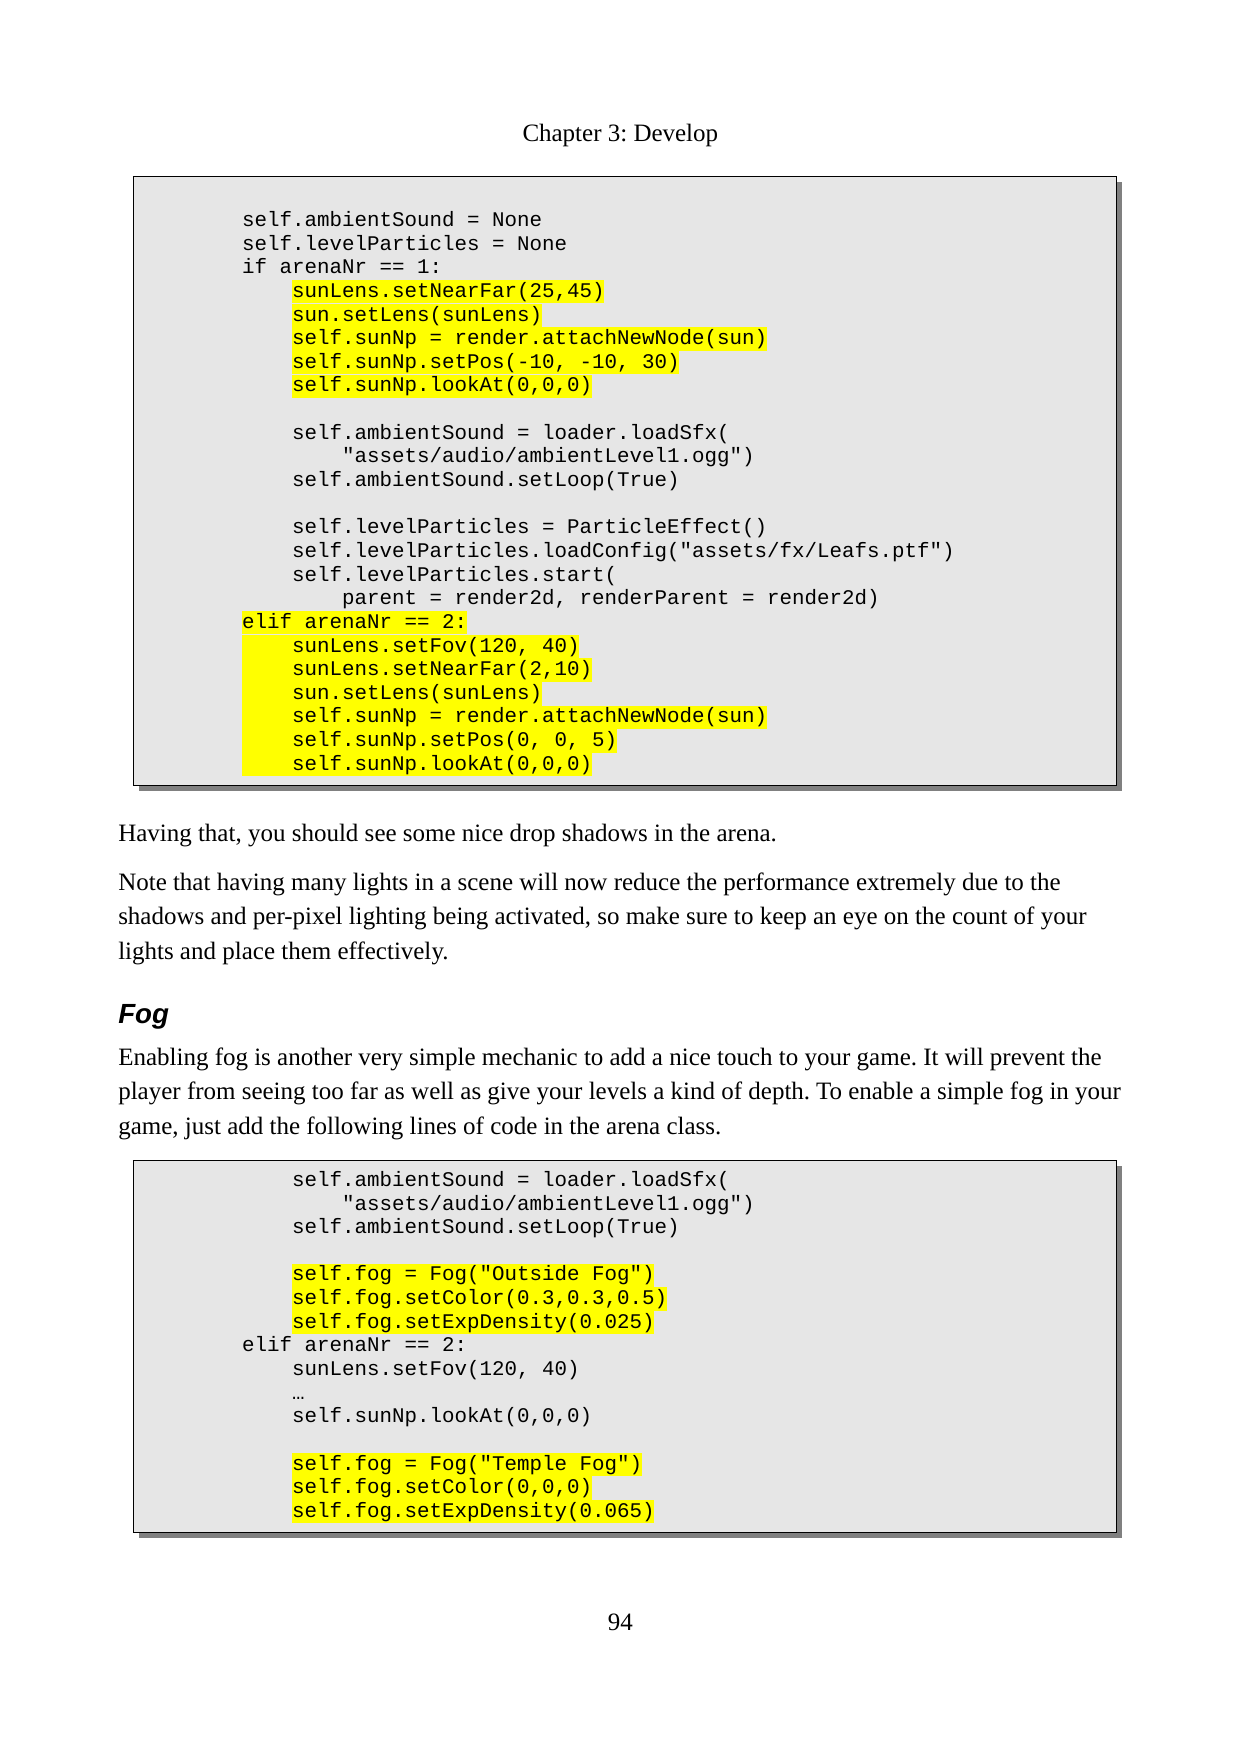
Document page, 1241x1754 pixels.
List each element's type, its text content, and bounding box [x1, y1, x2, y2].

subtitle Fog [118, 997, 1122, 1029]
text self.fog = Fog("Outside Fog") [134, 1254, 1116, 1278]
text self.levelParticles = ParticleEffect() [134, 507, 1116, 531]
text Having that, you should see some nice drop shadows in the arena. [118, 818, 1122, 847]
text elif arenaNr == 2: [134, 1325, 1116, 1349]
text self.fog.setColor(0,0,0) [134, 1467, 1116, 1491]
text self.ambientSound.setLoop(True) [134, 1207, 1116, 1231]
text self.fog.setColor(0.3,0.3,0.5) [134, 1278, 1116, 1302]
text "assets/audio/ambientLevel1.ogg") [134, 1183, 1116, 1207]
text sun.setLens(sunLens) [134, 294, 1116, 318]
text self.fog = Fog("Temple Fog") [134, 1444, 1116, 1467]
text self.ambientSound = loader.loadSfx( [134, 1161, 1116, 1183]
text self.fog.setExpDensity(0.025) [134, 1302, 1116, 1325]
text self.sunNp.setPos(-10, -10, 30) [134, 342, 1116, 366]
text sunLens.setNearFar(2,10) [134, 649, 1116, 673]
text … [134, 1373, 1116, 1396]
text self.ambientSound = None [134, 200, 1116, 224]
text self.levelParticles.loadConfig("assets/fx/Leafs.ptf") [134, 531, 1116, 555]
text self.ambientSound = loader.loadSfx( [134, 413, 1116, 436]
text "assets/audio/ambientLevel1.ogg") [134, 436, 1116, 460]
text parent = render2d, renderParent = render2d) [134, 578, 1116, 602]
text self.sunNp = render.attachNewNode(sun) [134, 697, 1116, 720]
text self.ambientSound.setLoop(True) [134, 460, 1116, 484]
text Enabling fog is another very simple mechanic to add a nice touch to your game. It will prevent the player from seeing too far as well as give your levels a kind of depth. To enable a simple fog in your game, just add the following lines of code in the arena class. [118, 1042, 1122, 1139]
text self.levelParticles.start( [134, 555, 1116, 578]
text self.sunNp.lookAt(0,0,0) [134, 744, 1116, 785]
text sunLens.setNearFar(25,45) [134, 271, 1116, 294]
text self.sunNp.setPos(0, 0, 5) [134, 720, 1116, 744]
text Note that having many lights in a scene will now reduce the performance extremely due to the shadows and per-pixel lighting being activated, so make sure to keep an eye on the count of your lights and place them effectively. [118, 867, 1122, 965]
text sun.setLens(sunLens) [134, 673, 1116, 697]
text if arenaNr == 1: [134, 247, 1116, 271]
text elif arenaNr == 2: [134, 602, 1116, 626]
text self.sunNp = render.attachNewNode(sun) [134, 318, 1116, 342]
text self.sunNp.lookAt(0,0,0) [134, 366, 1116, 389]
text self.fog.setExpDensity(0.065) [134, 1491, 1116, 1532]
text sunLens.setFov(120, 40) [134, 626, 1116, 649]
text self.levelParticles = None [134, 224, 1116, 247]
text self.sunNp.lookAt(0,0,0) [134, 1396, 1116, 1420]
text sunLens.setFov(120, 40) [134, 1349, 1116, 1373]
